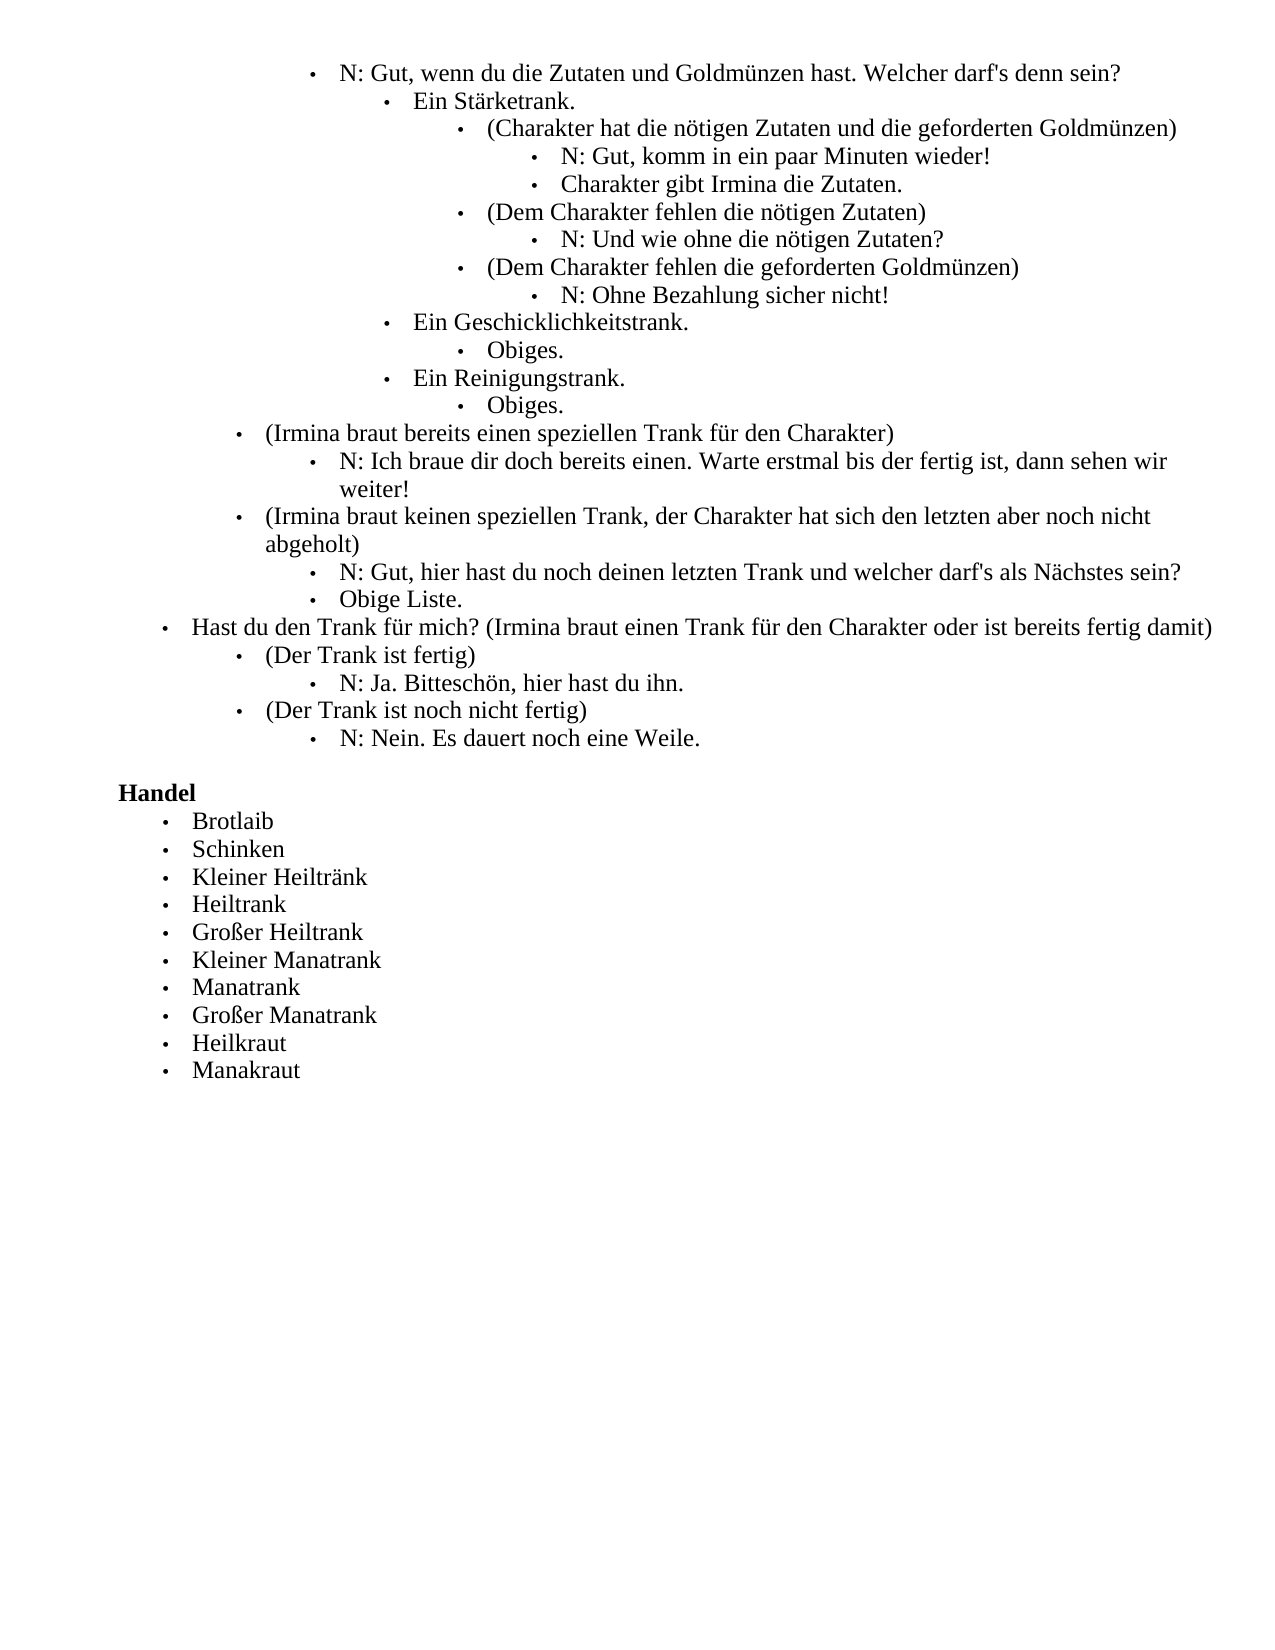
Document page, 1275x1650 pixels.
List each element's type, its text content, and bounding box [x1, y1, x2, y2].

list Obiges. [457, 392, 1216, 419]
list Großer Heiltrank [162, 918, 1216, 946]
list (Irmina braut bereits einen speziellen Trank für den Charakter) [236, 419, 1216, 447]
list N: Gut, komm in ein paar Minuten wieder! [531, 142, 1216, 170]
list Ein Geschicklichkeitstrank. [383, 308, 1216, 336]
list Hast du den Trank für mich? (Irmina braut einen Trank für den Charakter oder ist bereits fertig damit) [162, 613, 1216, 641]
list Großer Manatrank [162, 1001, 1216, 1029]
list (Der Trank ist fertig) [236, 641, 1216, 669]
list (Dem Charakter fehlen die nötigen Zutaten) [457, 198, 1216, 225]
list N: Ich braue dir doch bereits einen. Warte erstmal bis der fertig ist, dann sehen wir weiter! [309, 447, 1216, 502]
list (Der Trank ist noch nicht fertig) [236, 696, 1216, 724]
text Handel [118, 752, 1216, 807]
list N: Gut, wenn du die Zutaten und Goldmünzen hast. Welcher darf's denn sein? [309, 59, 1216, 87]
list N: Gut, hier hast du noch deinen letzten Trank und welcher darf's als Nächstes sein? [309, 558, 1216, 586]
list Schinken [162, 835, 1216, 863]
list Kleiner Heiltränk [162, 863, 1216, 890]
list Manatrank [162, 973, 1216, 1001]
list Charakter gibt Irmina die Zutaten. [531, 170, 1216, 198]
list Obige Liste. [309, 586, 1216, 613]
list Brotlaib [162, 807, 1216, 835]
list Kleiner Manatrank [162, 946, 1216, 973]
list Obiges. [457, 336, 1216, 364]
list Heilkraut [162, 1029, 1216, 1057]
list (Charakter hat die nötigen Zutaten und die geforderten Goldmünzen) [457, 114, 1216, 142]
list Ein Stärketrank. [383, 87, 1216, 114]
list N: Nein. Es dauert noch eine Weile. [310, 724, 1216, 752]
list N: Und wie ohne die nötigen Zutaten? [531, 225, 1216, 253]
list (Irmina braut keinen speziellen Trank, der Charakter hat sich den letzten aber noch nicht abgeholt) [236, 502, 1216, 558]
list Manakraut [162, 1057, 1216, 1084]
list N: Ohne Bezahlung sicher nicht! [531, 281, 1216, 308]
list (Dem Charakter fehlen die geforderten Goldmünzen) [457, 253, 1216, 281]
list N: Ja. Bitteschön, hier hast du ihn. [309, 669, 1216, 696]
list Ein Reinigungstrank. [383, 364, 1216, 392]
list Heiltrank [162, 890, 1216, 918]
